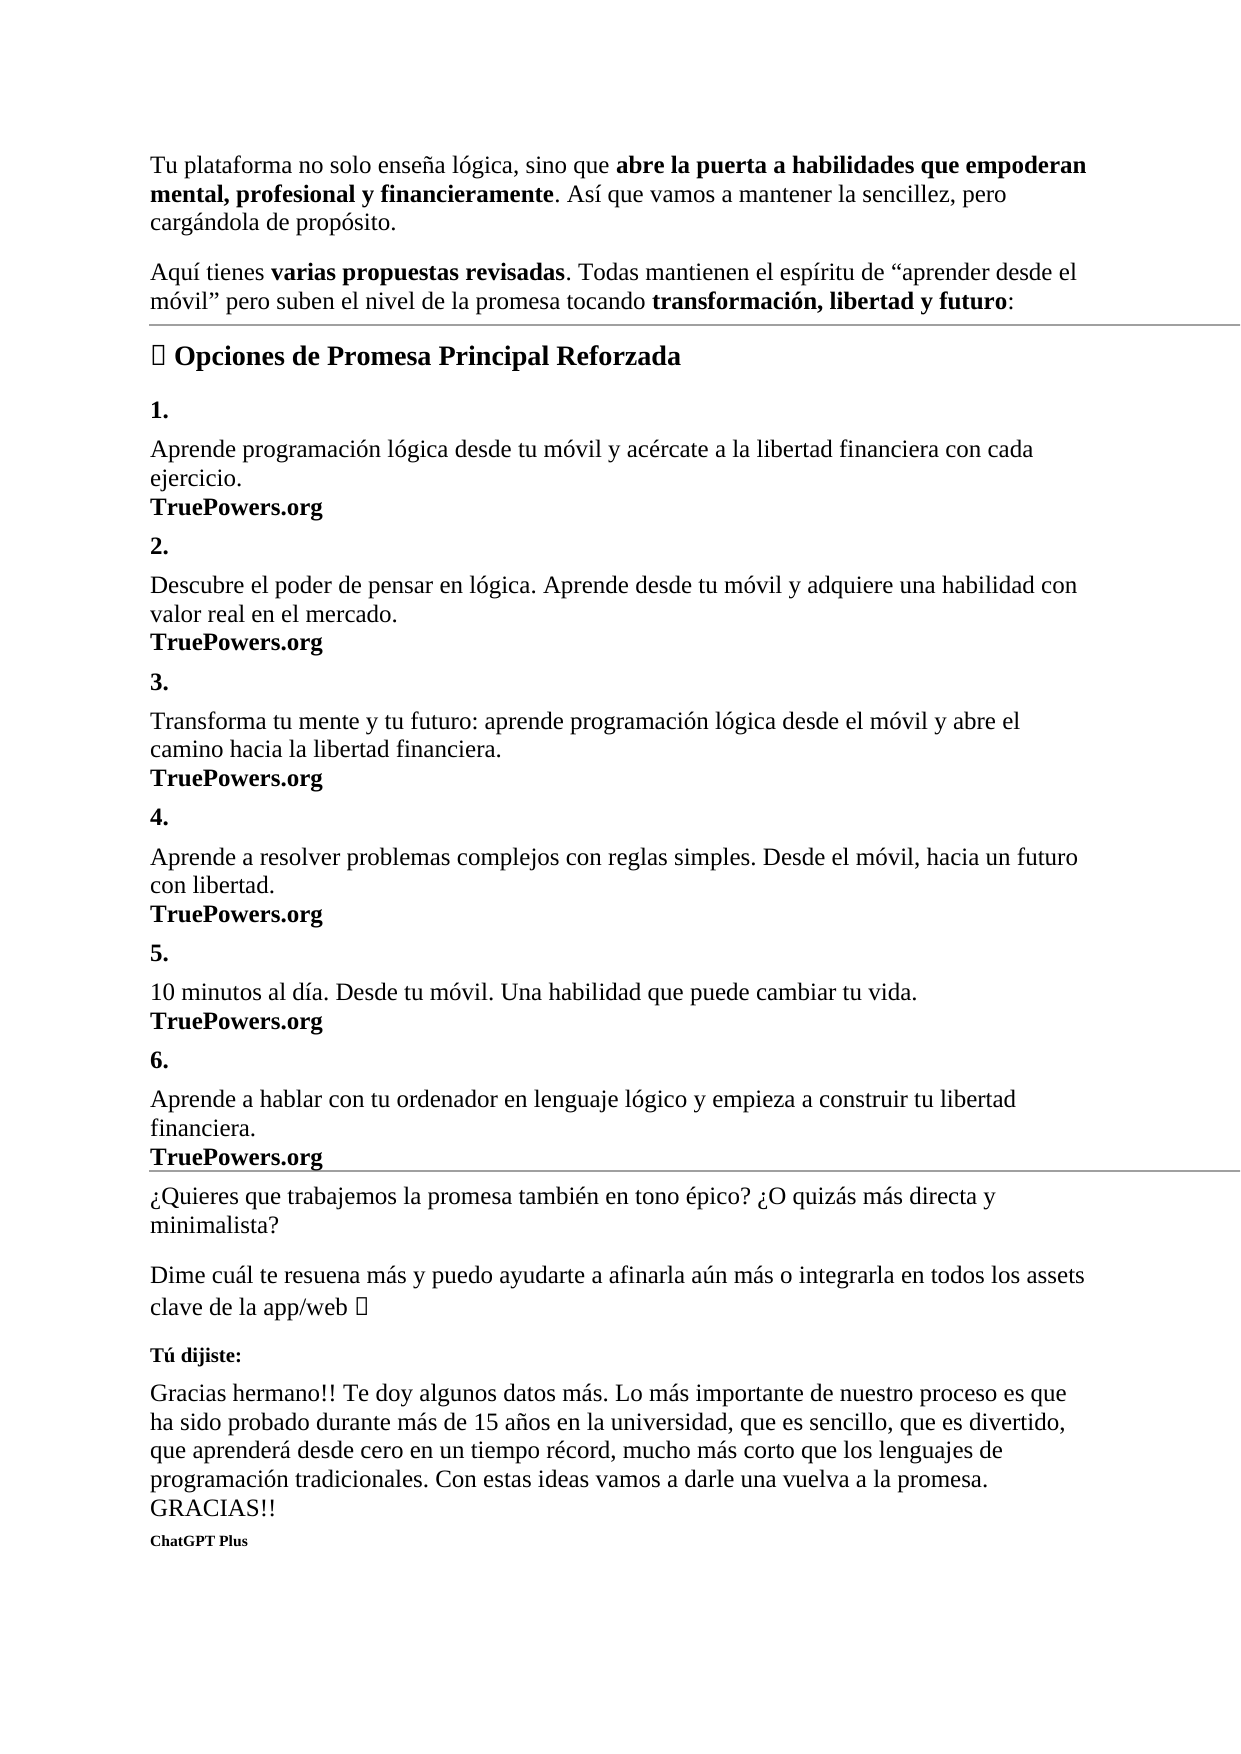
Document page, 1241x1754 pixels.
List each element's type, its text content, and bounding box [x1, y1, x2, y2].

text Aprende a hablar con tu ordenador en lenguaje lógico y empieza a construir tu libertad financiera. TruePowers.org [150, 1084, 1090, 1170]
text 1. [150, 395, 1090, 424]
text Gracias hermano!! Te doy algunos datos más. Lo más importante de nuestro proceso es que ha sido probado durante más de 15 años en la universidad, que es sencillo, que es divertido, que aprenderá desde cero en un tiempo récord, mucho más corto que los lenguajes de programación tradicionales. Con estas ideas vamos a darle una vuelva a la promesa. GRACIAS!! [150, 1378, 1090, 1522]
text Descubre el poder de pensar en lógica. Aprende desde tu móvil y adquiere una habilidad con valor real en el mercado. TruePowers.org [150, 570, 1090, 656]
text 3. [150, 667, 1090, 695]
text ¿Quieres que trabajemos la promesa también en tono épico? ¿O quizás más directa y minimalista? [150, 1181, 1090, 1239]
text 6. [150, 1045, 1090, 1074]
text Aprende a resolver problemas complejos con reglas simples. Desde el móvil, hacia un futuro con libertad. TruePowers.org [150, 842, 1090, 928]
text 10 minutos al día. Desde tu móvil. Una habilidad que puede cambiar tu vida. TruePowers.org [150, 977, 1090, 1035]
text Dime cuál te resuena más y puedo ayudarte a afinarla aún más o integrarla en todos los assets clave de la app/web ✨ [150, 1260, 1090, 1323]
text 4. [150, 802, 1090, 831]
text 2. [150, 531, 1090, 559]
text Aquí tienes varias propuestas revisadas. Todas mantienen el espíritu de “aprender desde el móvil” pero suben el nivel de la promesa tocando transformación, libertad y futuro: [150, 257, 1090, 314]
subtitle 🔥 Opciones de Promesa Principal Reforzada [150, 336, 1090, 374]
text Transforma tu mente y tu futuro: aprende programación lógica desde el móvil y abre el camino hacia la libertad financiera. TruePowers.org [150, 706, 1090, 792]
text Aprende programación lógica desde tu móvil y acércate a la libertad financiera con cada ejercicio. TruePowers.org [150, 434, 1090, 520]
subtitle ChatGPT Plus [150, 1532, 1090, 1550]
text 5. [150, 938, 1090, 967]
subtitle Tú dijiste: [150, 1343, 1090, 1367]
text Tu plataforma no solo enseña lógica, sino que abre la puerta a habilidades que empoderan mental, profesional y financieramente. Así que vamos a mantener la sencillez, pero cargándola de propósito. [150, 150, 1090, 236]
